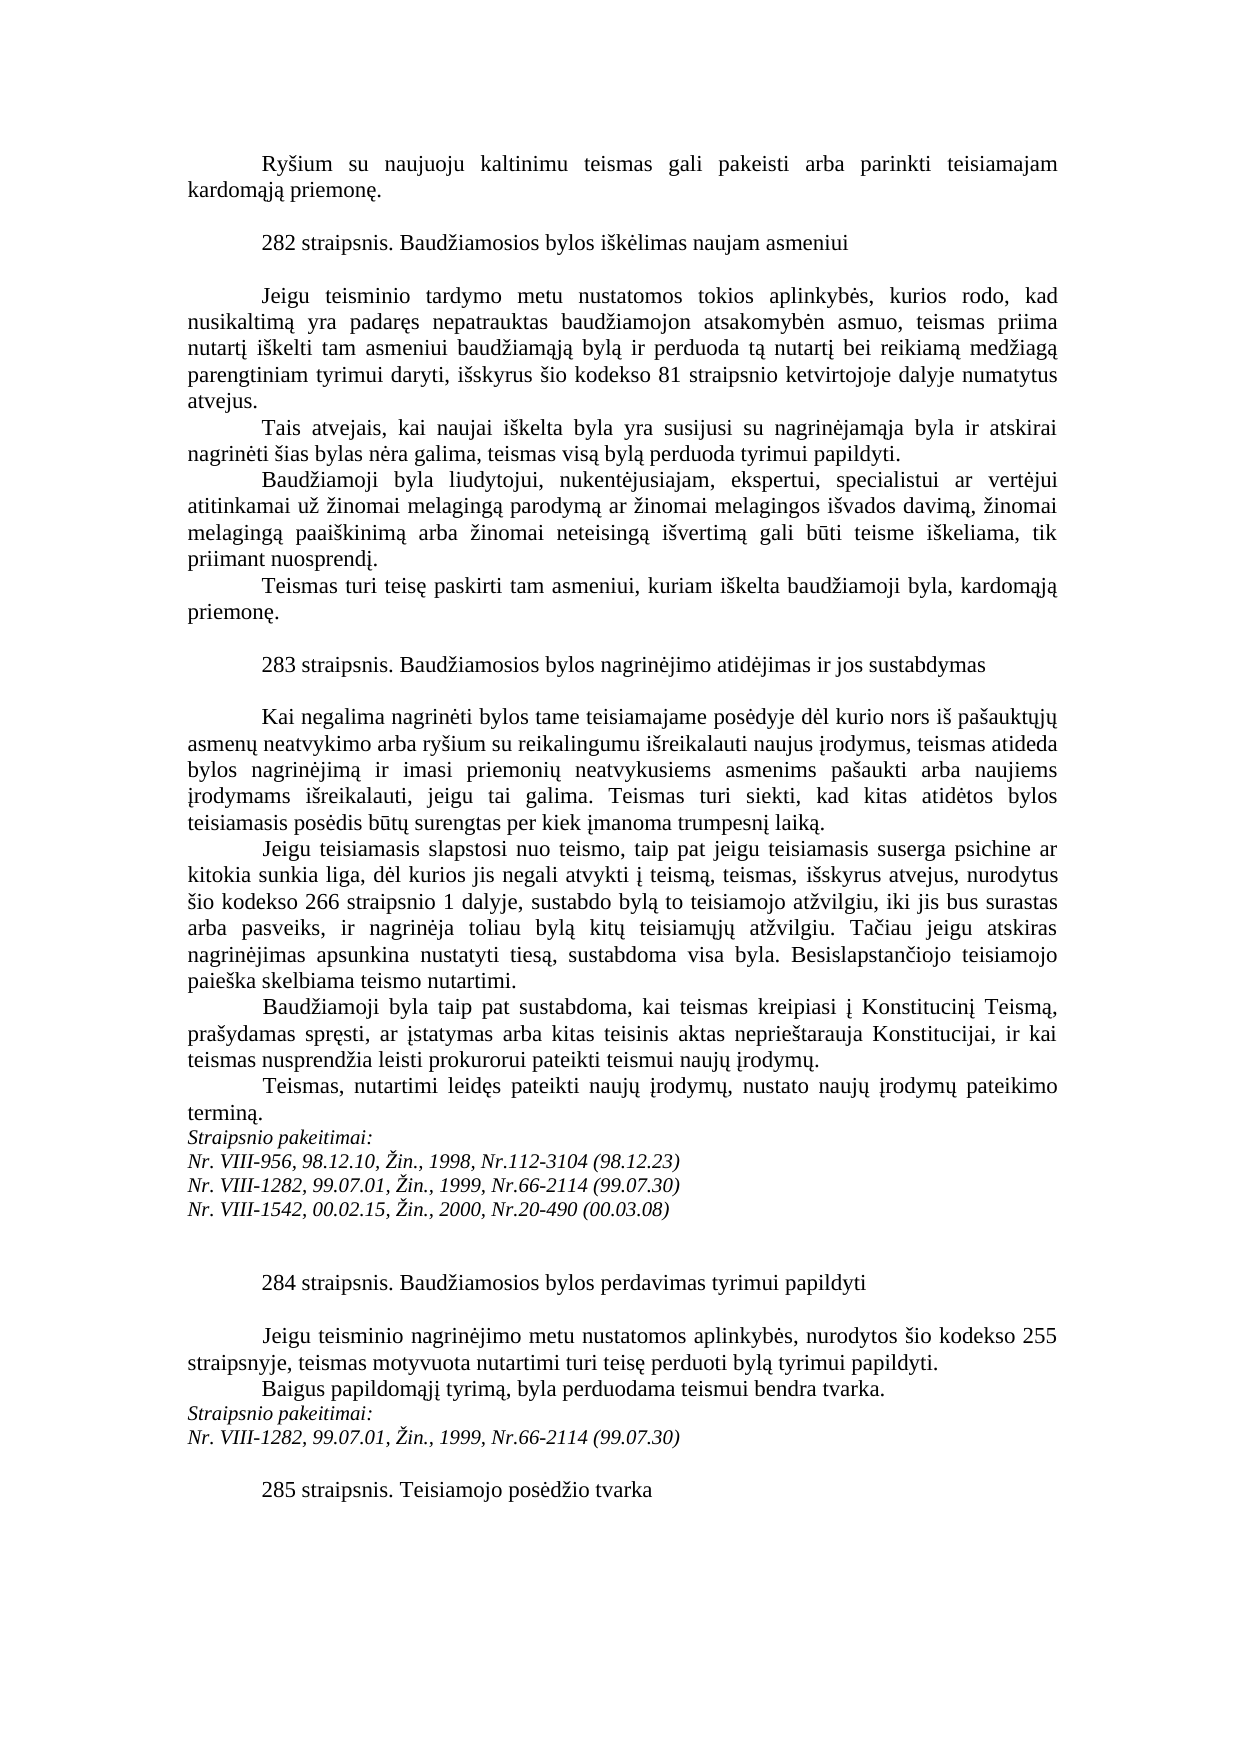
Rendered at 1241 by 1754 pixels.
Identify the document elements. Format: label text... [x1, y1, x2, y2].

text 284 straipsnis. Baudžiamosios bylos perdavimas tyrimui papildyti [187, 1269, 1059, 1296]
text Jeigu teisminio nagrinėjimo metu nustatomos aplinkybės, nurodytos šio kodekso 255 straipsnyje, teismas motyvuota nutartimi turi teisę perduoti bylą tyrimui papildyti. [187, 1322, 1059, 1375]
text Straipsnio pakeitimai: [187, 1125, 1059, 1149]
text Nr. VIII-1542, 00.02.15, Žin., 2000, Nr.20-490 (00.03.08) [187, 1197, 1059, 1221]
text Baudžiamoji byla liudytojui, nukentėjusiajam, ekspertui, specialistui ar vertėjui atitinkamai už žinomai melagingą parodymą ar žinomai melagingos išvados davimą, žinomai melagingą paaiškinimą arba žinomai neteisingą išvertimą gali būti teisme iškeliama, tik priimant nuosprendį. [187, 466, 1059, 572]
text 282 straipsnis. Baudžiamosios bylos iškėlimas naujam asmeniui [187, 229, 1059, 255]
text Nr. VIII-1282, 99.07.01, Žin., 1999, Nr.66-2114 (99.07.30) [187, 1173, 1059, 1197]
text Tais atvejais, kai naujai iškelta byla yra susijusi su nagrinėjamąja byla ir atskirai nagrinėti šias bylas nėra galima, teismas visą bylą perduoda tyrimui papildyti. [187, 413, 1059, 466]
text Kai negalima nagrinėti bylos tame teisiamajame posėdyje dėl kurio nors iš pašauktųjų asmenų neatvykimo arba ryšium su reikalingumu išreikalauti naujus įrodymus, teismas atideda bylos nagrinėjimą ir imasi priemonių neatvykusiems asmenims pašaukti arba naujiems įrodymams išreikalauti, jeigu tai galima. Teismas turi siekti, kad kitas atidėtos bylos teisiamasis posėdis būtų surengtas per kiek įmanoma trumpesnį laiką. [187, 703, 1059, 835]
text Teismas, nutartimi leidęs pateikti naujų įrodymų, nustato naujų įrodymų pateikimo terminą. [187, 1072, 1059, 1125]
text Nr. VIII-1282, 99.07.01, Žin., 1999, Nr.66-2114 (99.07.30) [187, 1425, 1059, 1449]
text Ryšium su naujuoju kaltinimu teismas gali pakeisti arba parinkti teisiamajam kardomąją priemonę. [187, 150, 1059, 203]
text Baudžiamoji byla taip pat sustabdoma, kai teismas kreipiasi į Konstitucinį Teismą, prašydamas spręsti, ar įstatymas arba kitas teisinis aktas neprieštarauja Konstitucijai, ir kai teismas nusprendžia leisti prokurorui pateikti teismui naujų įrodymų. [187, 993, 1059, 1072]
text Jeigu teisiamasis slapstosi nuo teismo, taip pat jeigu teisiamasis suserga psichine ar kitokia sunkia liga, dėl kurios jis negali atvykti į teismą, teismas, išskyrus atvejus, nurodytus šio kodekso 266 straipsnio 1 dalyje, sustabdo bylą to teisiamojo atžvilgiu, iki jis bus surastas arba pasveiks, ir nagrinėja toliau bylą kitų teisiamųjų atžvilgiu. Tačiau jeigu atskiras nagrinėjimas apsunkina nustatyti tiesą, sustabdoma visa byla. Besislapstančiojo teisiamojo paieška skelbiama teismo nutartimi. [187, 835, 1059, 993]
text Baigus papildomąjį tyrimą, byla perduodama teismui bendra tvarka. [187, 1375, 1059, 1401]
text Teismas turi teisę paskirti tam asmeniui, kuriam iškelta baudžiamoji byla, kardomąją priemonę. [187, 572, 1059, 624]
text Straipsnio pakeitimai: [187, 1401, 1059, 1425]
text Nr. VIII-956, 98.12.10, Žin., 1998, Nr.112-3104 (98.12.23) [187, 1149, 1059, 1173]
text Jeigu teisminio tardymo metu nustatomos tokios aplinkybės, kurios rodo, kad nusikaltimą yra padaręs nepatrauktas baudžiamojon atsakomybėn asmuo, teismas priima nutartį iškelti tam asmeniui baudžiamąją bylą ir perduoda tą nutartį bei reikiamą medžiagą parengtiniam tyrimui daryti, išskyrus šio kodekso 81 straipsnio ketvirtojoje dalyje numatytus atvejus. [187, 282, 1059, 413]
text 285 straipsnis. Teisiamojo posėdžio tvarka [187, 1476, 1059, 1502]
text 283 straipsnis. Baudžiamosios bylos nagrinėjimo atidėjimas ir jos sustabdymas [187, 651, 1059, 677]
